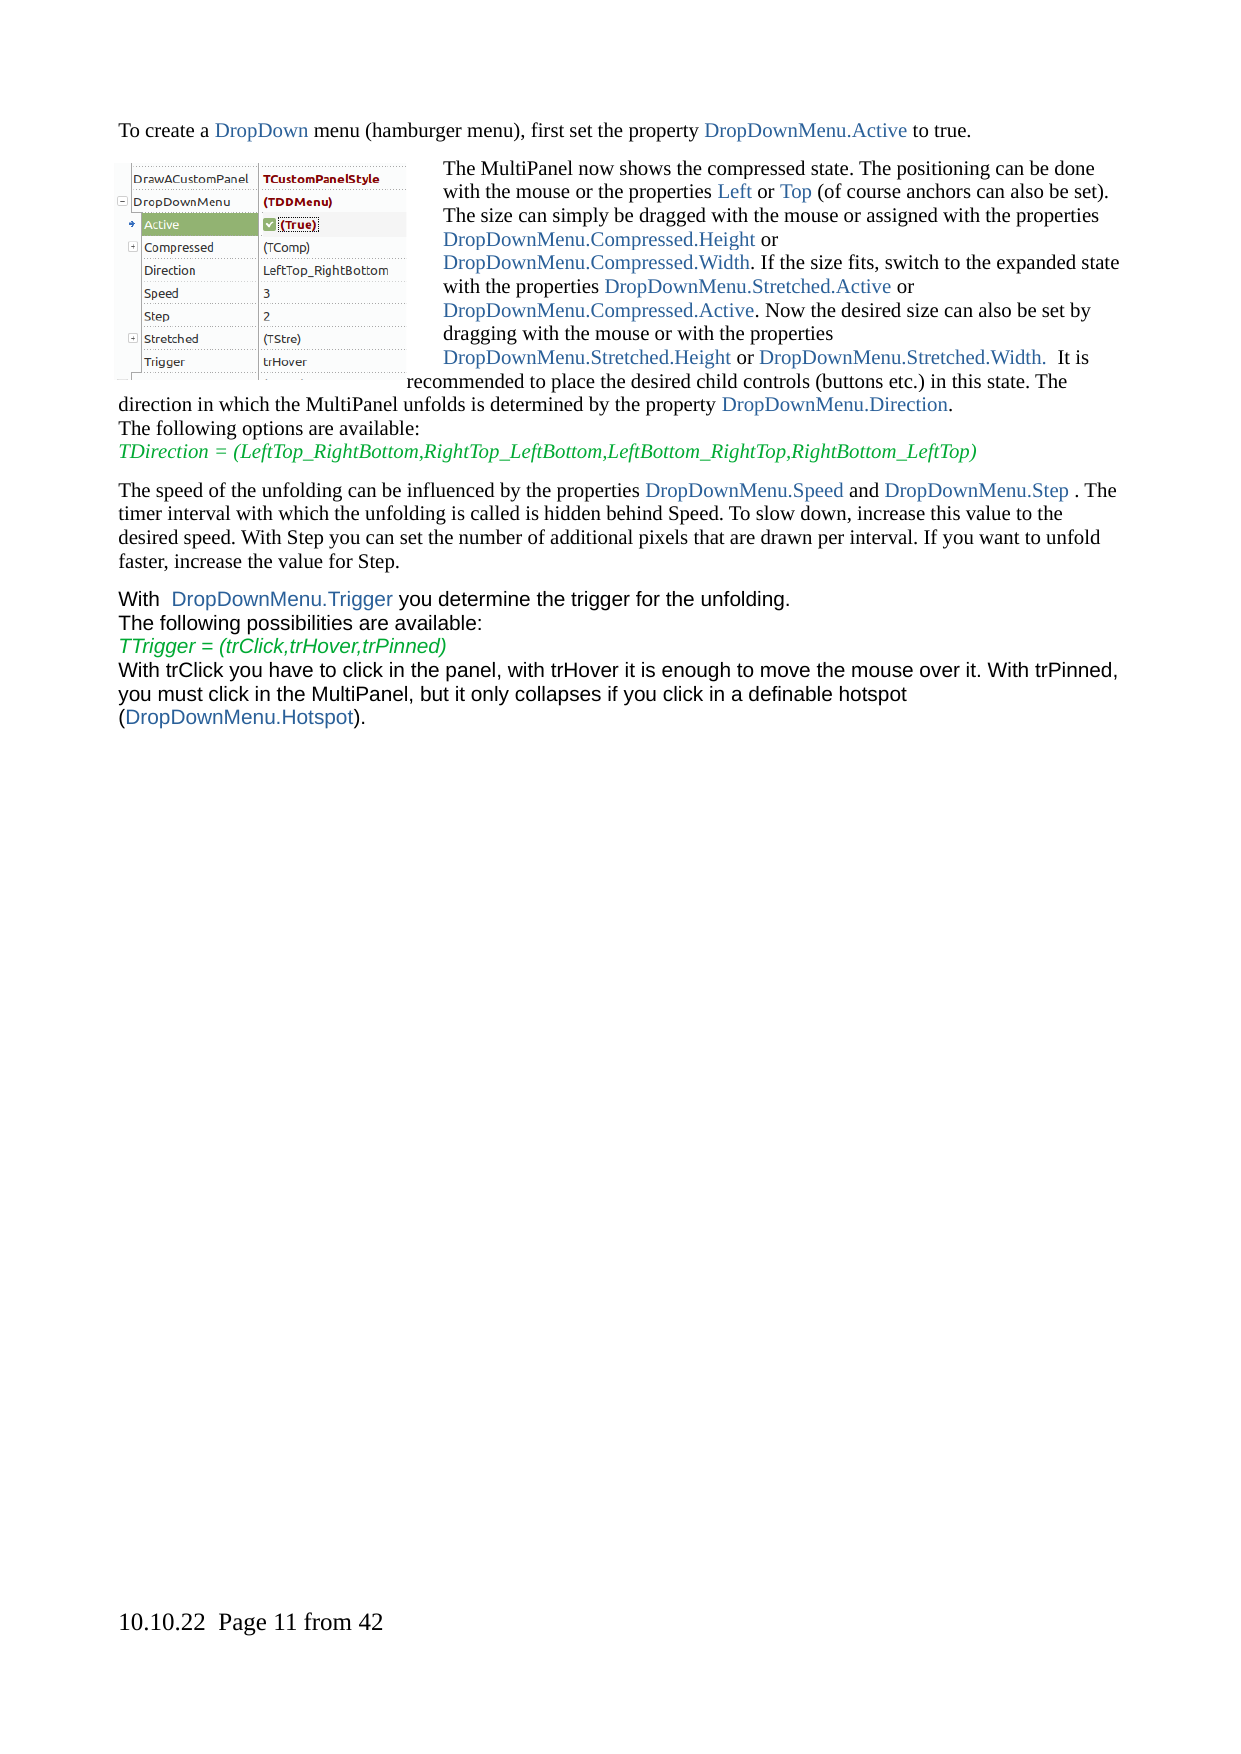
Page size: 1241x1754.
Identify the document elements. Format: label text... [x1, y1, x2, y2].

text The speed of the unfolding can be influenced by the properties DropDownMenu.Speed and DropDownMenu.Step . The timer interval with which the unfolding is called is hidden behind Speed. To slow down, increase this value to the desired speed. With Step you can set the number of additional pixels that are drawn per interval. If you want to unfold faster, increase the value for Step. [118, 478, 1122, 573]
text To create a DropDown menu (hamburger menu), first set the property DropDownMenu.Active to true. [118, 118, 1122, 142]
picture [114, 163, 407, 380]
text With DropDownMenu.Trigger you determine the trigger for the unfolding. The following possibilities are available: TTrigger = (trClick,trHover,trPinned) With trClick you have to click in the panel, with trHover it is enough to move the mouse over it. With trPinned, you must click in the MultiPanel, but it only collapses if you click in a definable hotspot (DropDownMenu.Hotspot). [118, 587, 1122, 729]
text The MultiPanel now shows the compressed state. The positioning can be done with the mouse or the properties Left or Top (of course anchors can also be set). The size can simply be dragged with the mouse or assigned with the properties DropDownMenu.Compressed.Height or DropDownMenu.Compressed.Width. If the size fits, switch to the expanded state with the properties DropDownMenu.Stretched.Active or DropDownMenu.Compressed.Active. Now the desired size can also be set by dragging with the mouse or with the properties DropDownMenu.Stretched.Height or DropDownMenu.Stretched.Width. It is recommended to place the desired child controls (buttons etc.) in this state. The direction in which the MultiPanel unfolds is determined by the property DropDownMenu.Direction. The following options are available: TDirection = (LeftTop_RightBottom,RightTop_LeftBottom,LeftBottom_RightTop,RightBottom_LeftTop) [118, 156, 1122, 464]
